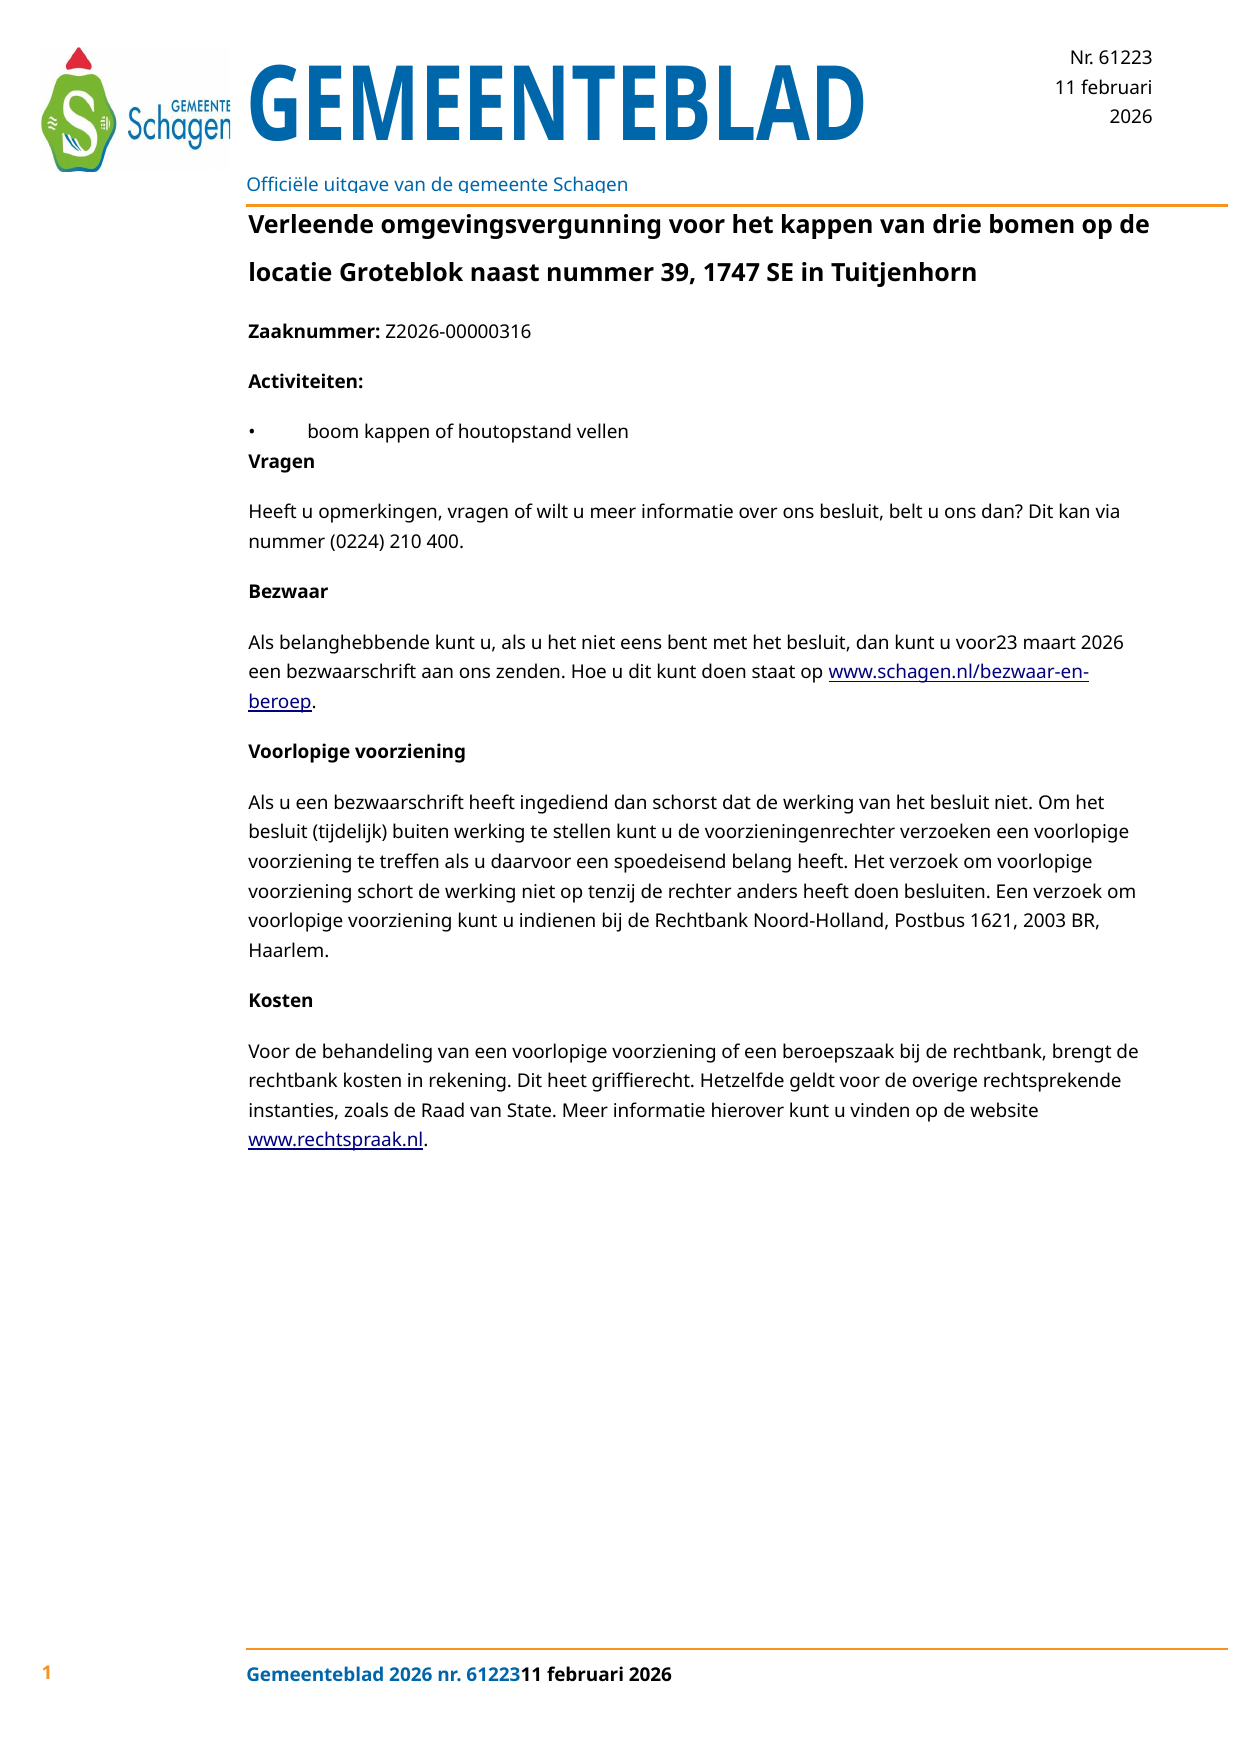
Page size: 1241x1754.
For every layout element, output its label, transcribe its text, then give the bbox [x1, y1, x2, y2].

text Bezwaar [248, 579, 1152, 604]
text Activiteiten: [248, 368, 1152, 394]
list boom kappen of houtopstand vellen [248, 419, 1152, 444]
text Zaaknummer: Z2026-00000316 [248, 318, 1152, 344]
text Heeft u opmerkingen, vragen of wilt u meer informatie over ons besluit, belt u ons dan? Dit kan via nummer (0224) 210 400. [248, 499, 1152, 554]
text Vragen [248, 448, 1152, 474]
text Kosten [248, 987, 1152, 1013]
text Als belanghebbende kunt u, als u het niet eens bent met het besluit, dan kunt u voor23 maart 2026 een bezwaarschrift aan ons zenden. Hoe u dit kunt doen staat op www.schagen.nl/bezwaar-en-beroep. [248, 629, 1152, 714]
text Als u een bezwaarschrift heeft ingediend dan schorst dat de werking van het besluit niet. Om het besluit (tijdelijk) buiten werking te stellen kunt u de voorzieningenrechter verzoeken een voorlopige voorziening te treffen als u daarvoor een spoedeisend belang heeft. Het verzoek om voorlopige voorziening schort de werking niet op tenzij de rechter anders heeft doen besluiten. Een verzoek om voorlopige voorziening kunt u indienen bij de Rechtbank Noord-Holland, Postbus 1621, 2003 BR, Haarlem. [248, 789, 1152, 963]
text Voorlopige voorziening [248, 739, 1152, 764]
picture [41, 47, 231, 172]
text Voor de behandeling van een voorlopige voorziening of een beroepszaak bij de rechtbank, brengt de rechtbank kosten in rekening. Dit heet griffierecht. Hetzelfde geldt voor de overige rechtsprekende instanties, zoals de Raad van State. Meer informatie hierover kunt u vinden op de website www.rechtspraak.nl. [248, 1038, 1152, 1152]
text Verleende omgevingsvergunning voor het kappen van drie bomen op de locatie Groteblok naast nummer 39, 1747 SE in Tuitjenhorn [248, 207, 1152, 288]
